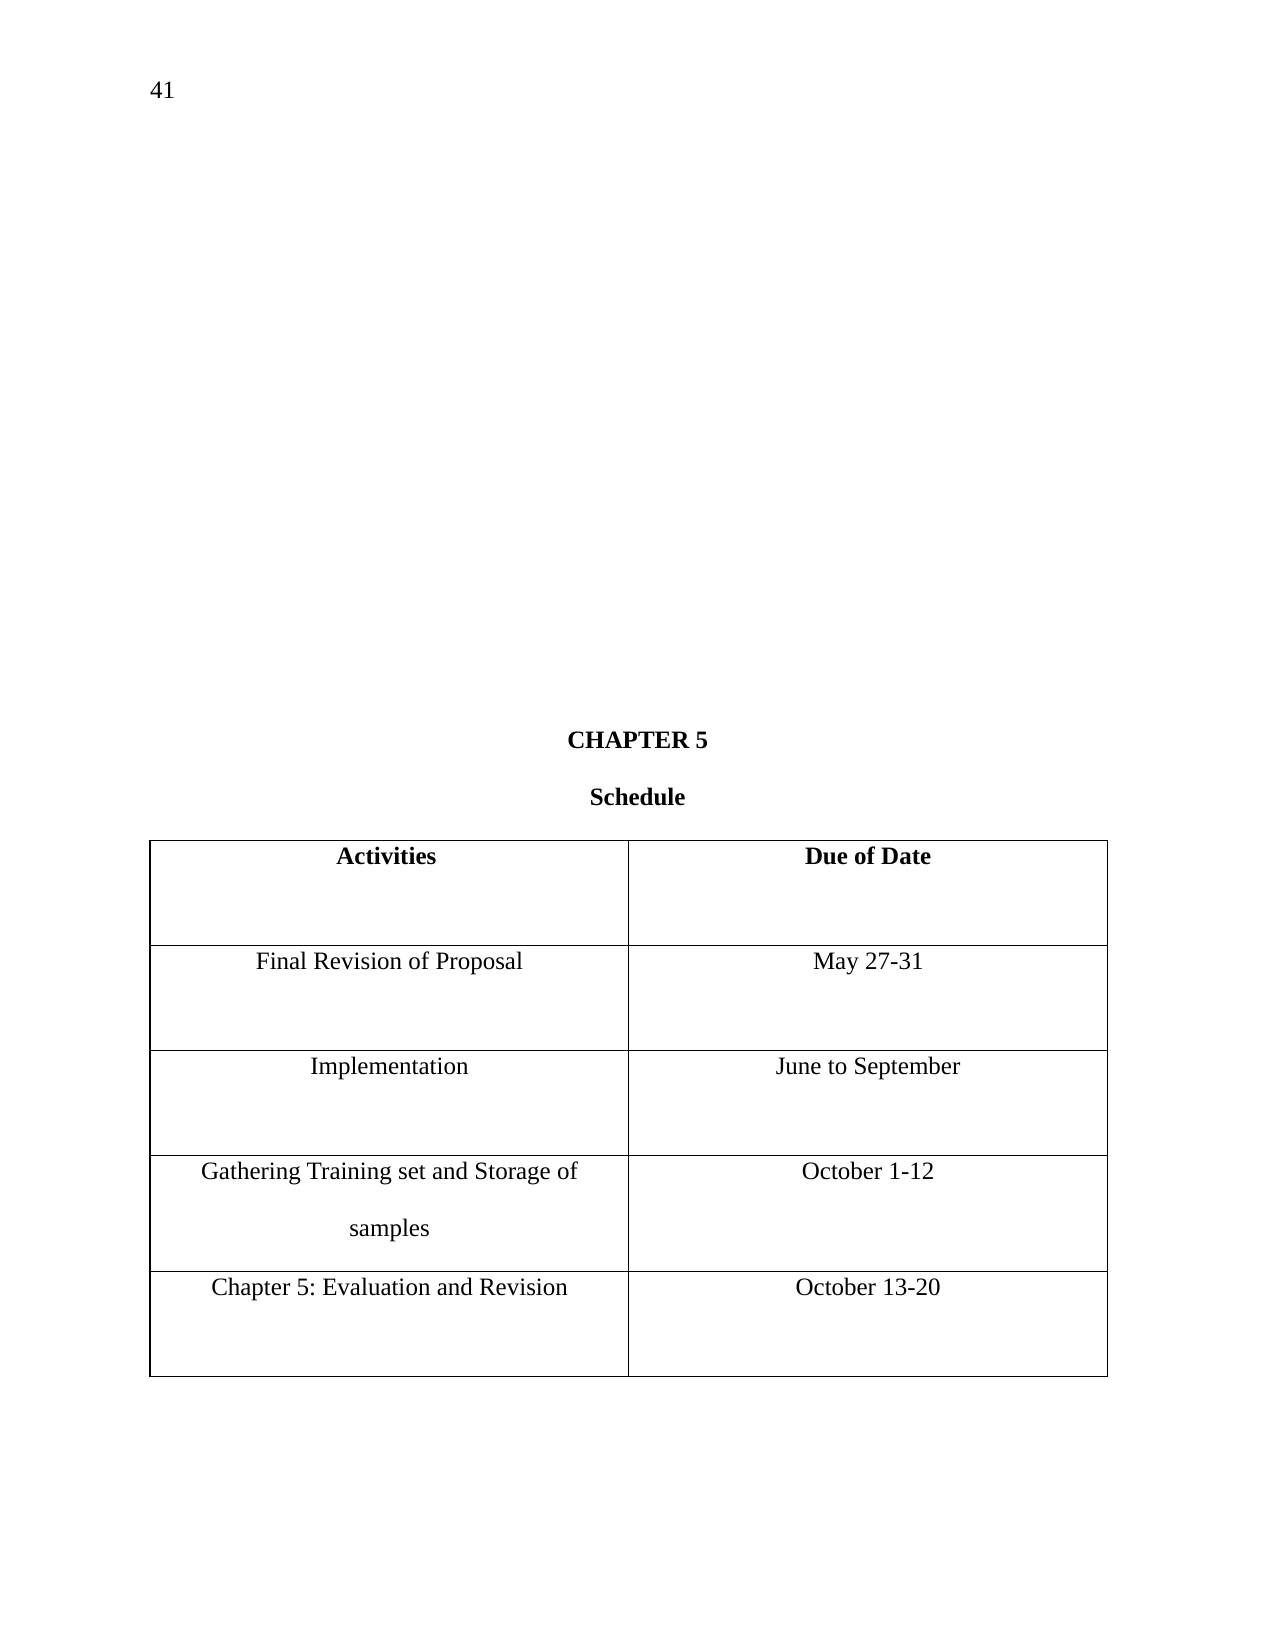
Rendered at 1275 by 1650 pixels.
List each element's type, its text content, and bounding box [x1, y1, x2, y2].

table_cell Chapter 5: Evaluation and Revision [151, 1272, 628, 1376]
table_cell October 13-20 [629, 1272, 1107, 1376]
table_cell May 27-31 [629, 946, 1107, 1050]
table_header Due of Date [629, 841, 1107, 945]
text CHAPTER 5 [150, 725, 1125, 754]
table_header Activities [151, 841, 628, 945]
table_cell Final Revision of Proposal [151, 946, 628, 1050]
table_cell Gathering Training set and Storage of samples [151, 1156, 628, 1271]
table_cell June to September [629, 1051, 1107, 1155]
table_cell October 1-12 [629, 1156, 1107, 1271]
table_cell Implementation [151, 1051, 628, 1155]
text Schedule [150, 782, 1125, 811]
